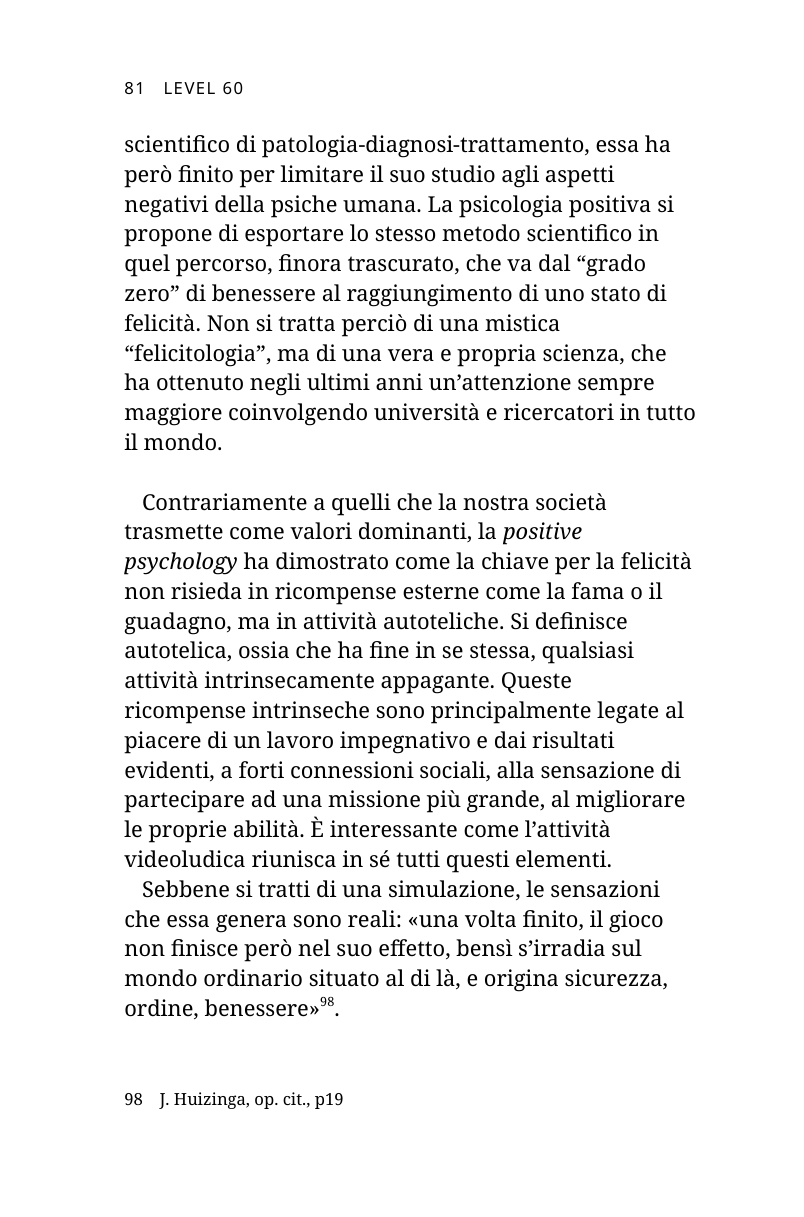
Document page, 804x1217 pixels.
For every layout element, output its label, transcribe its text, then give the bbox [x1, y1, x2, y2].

text Contrariamente a quelli che la nostra società trasmette come valori dominanti, la positive psychology ha dimostrato come la chiave per la felicità non risieda in ricompense esterne come la fama o il guadagno, ma in attività autoteliche. Si definisce autotelica, ossia che ha fine in se stessa, qualsiasi attività intrinsecamente appagante. Queste ricompense intrinseche sono principalmente legate al piacere di un lavoro impegnativo e dai risultati evidenti, a forti connessioni sociali, alla sensazione di partecipare ad una missione più grande, al migliorare le proprie abilità. È interessante come l’attività videoludica riunisca in sé tutti questi elementi. [124, 486, 697, 874]
text J. Huizinga, op. cit., p19 [124, 1088, 697, 1110]
text Sebbene si tratti di una simulazione, le sensazioni che essa genera sono reali: «una volta finito, il gioco non finisce però nel suo effetto, bensì s’irradia sul mondo ordinario situato al di là, e origina sicurezza, ordine, benessere». [124, 874, 697, 1023]
text scientifico di patologia-diagnosi-trattamento, essa ha però finito per limitare il suo studio agli aspetti negativi della psiche umana. La psicologia positiva si propone di esportare lo stesso metodo scientifico in quel percorso, finora trascurato, che va dal “grado zero” di benessere al raggiungimento di uno stato di felicità. Non si tratta perciò di una mistica “felicitologia”, ma di una vera e propria scienza, che ha ottenuto negli ultimi anni un’attenzione sempre maggiore coinvolgendo università e ricercatori in tutto il mondo. [124, 129, 697, 457]
